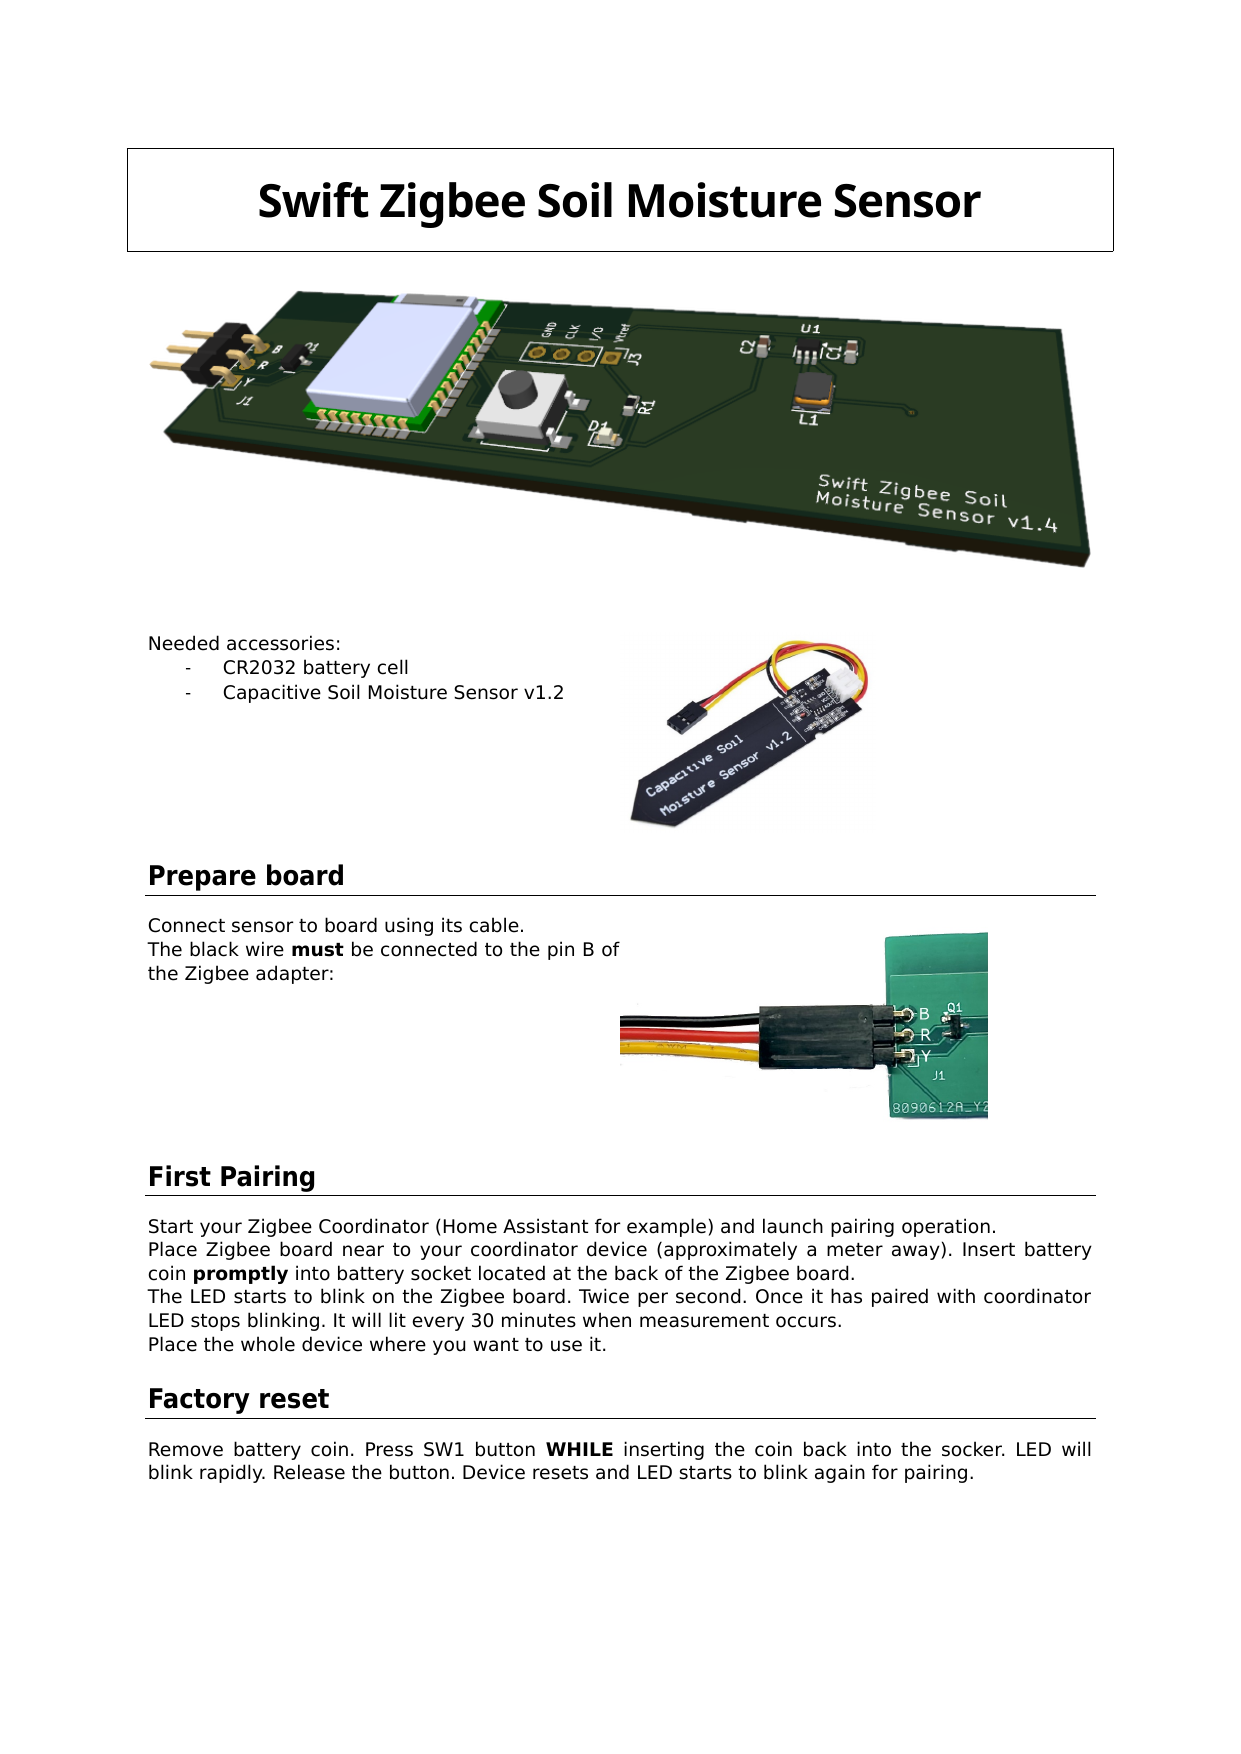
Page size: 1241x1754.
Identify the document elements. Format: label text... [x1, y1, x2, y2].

text The LED starts to blink on the Zigbee board. Twice per second. Once it has paired with coordinator LED stops blinking. It will lit every 30 minutes when measurement occurs. [148, 1286, 1093, 1332]
table_header Needed accessories: CR2032 battery cell Capacitive Soil Moisture Sensor v1.2 [148, 633, 620, 834]
table_header Connect sensor to board using its cable. The black wire must be connected to the pin B of the Zigbee adapter: [148, 915, 620, 1134]
subtitle First Pairing [145, 1158, 1096, 1195]
text Start your Zigbee Coordinator (Home Assistant for example) and launch pairing operation. [148, 1216, 1093, 1238]
text Place the whole device where you want to use it. [148, 1333, 1093, 1355]
table_header [620, 915, 1093, 1134]
title Swift Zigbee Soil Moisture Sensor [128, 149, 1113, 251]
text Remove battery coin. Press SW1 button WHILE inserting the coin back into the socker. LED will blink rapidly. Release the button. Device resets and LED starts to blink again for pairing. [148, 1439, 1093, 1484]
picture [147, 288, 1093, 570]
subtitle Prepare board [145, 857, 1096, 895]
text Place Zigbee board near to your coordinator device (approximately a meter away). Insert battery coin promptly into battery socket located at the back of the Zigbee board. [148, 1239, 1093, 1285]
subtitle Factory reset [145, 1381, 1096, 1418]
table_header [620, 633, 1093, 834]
picture [620, 632, 877, 833]
picture [620, 918, 988, 1133]
